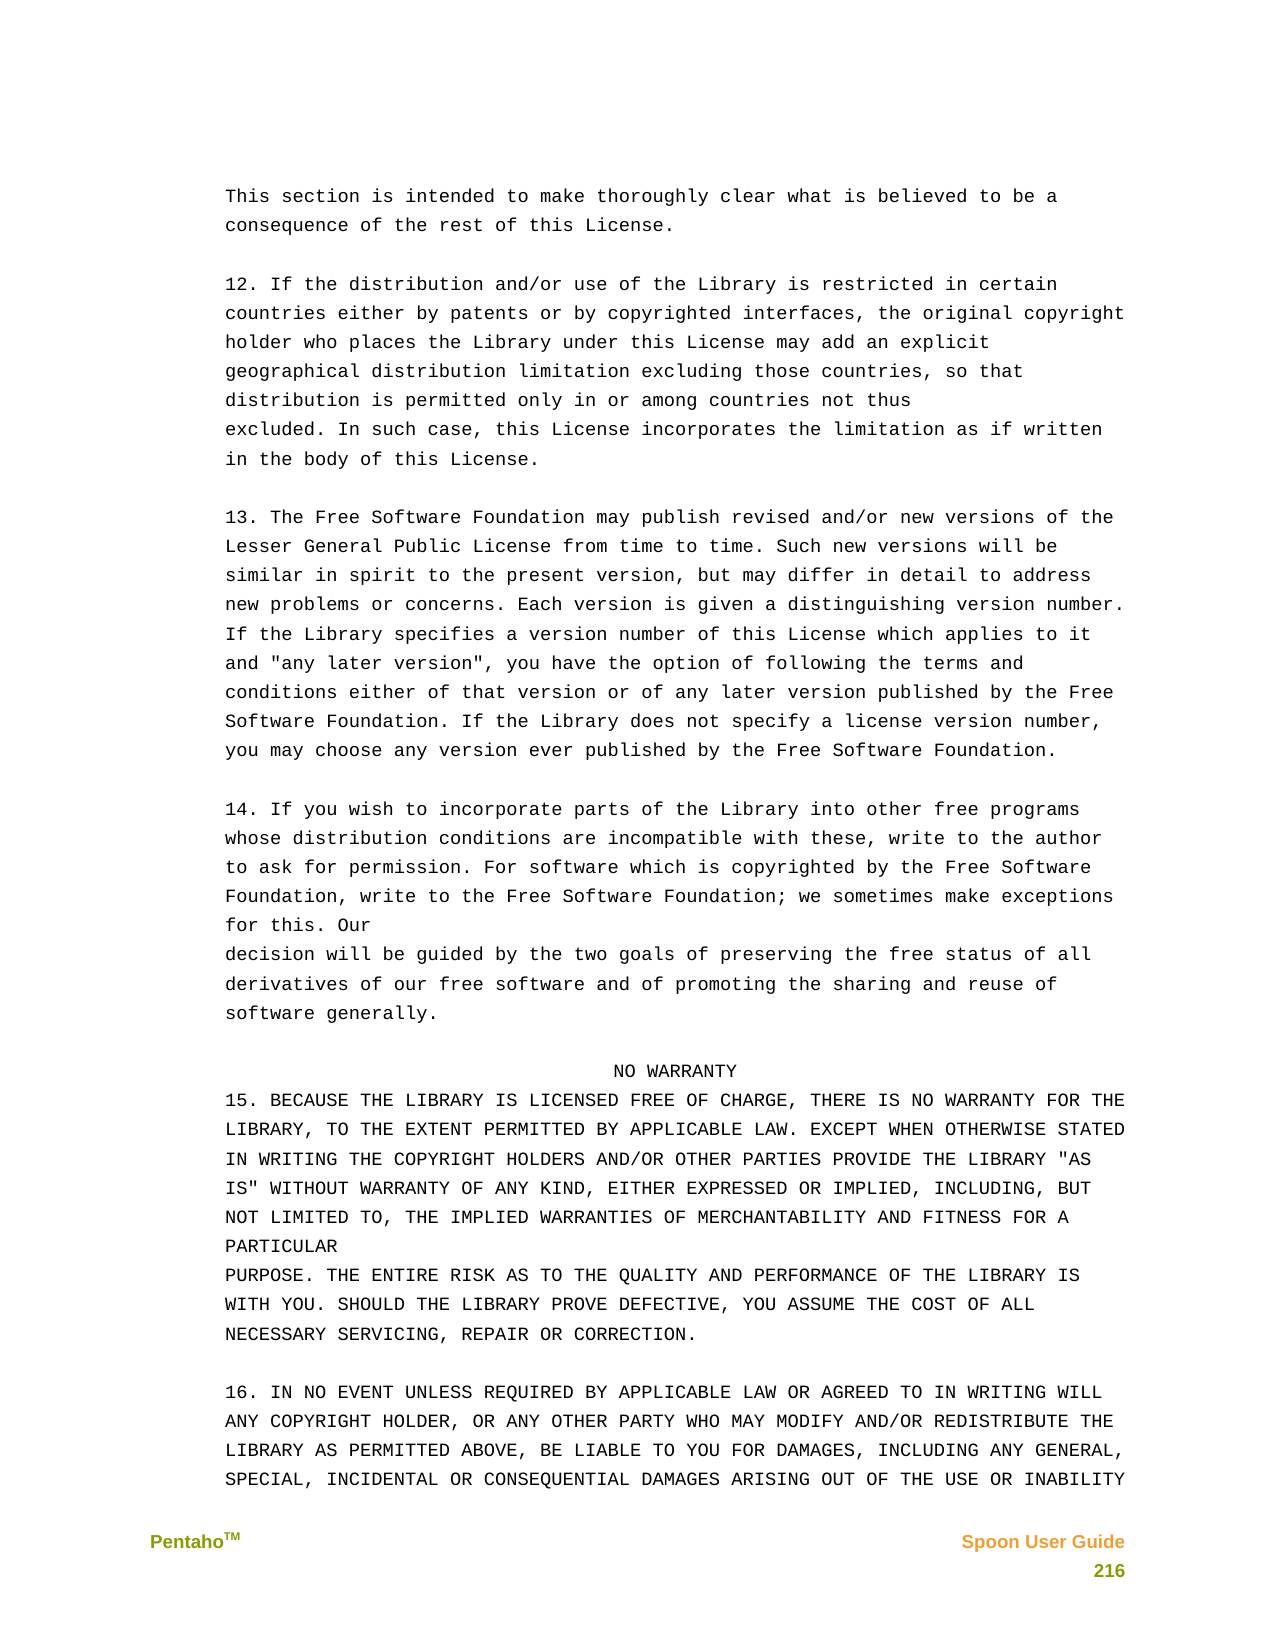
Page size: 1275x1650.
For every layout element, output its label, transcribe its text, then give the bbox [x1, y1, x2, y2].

text 12. If the distribution and/or use of the Library is restricted in certain countries either by patents or by copyrighted interfaces, the original copyright holder who places the Library under this License may add an explicit geographical distribution limitation excluding those countries, so that distribution is permitted only in or among countries not thus [225, 267, 1125, 412]
text This section is intended to make thoroughly clear what is believed to be a consequence of the rest of this License. [225, 179, 1125, 237]
text 16. IN NO EVENT UNLESS REQUIRED BY APPLICABLE LAW OR AGREED TO IN WRITING WILL ANY COPYRIGHT HOLDER, OR ANY OTHER PARTY WHO MAY MODIFY AND/OR REDISTRIBUTE THE LIBRARY AS PERMITTED ABOVE, BE LIABLE TO YOU FOR DAMAGES, INCLUDING ANY GENERAL, SPECIAL, INCIDENTAL OR CONSEQUENTIAL DAMAGES ARISING OUT OF THE USE OR INABILITY [225, 1375, 1125, 1492]
text NO WARRANTY [225, 1054, 1125, 1083]
text decision will be guided by the two goals of preserving the free status of all derivatives of our free software and of promoting the sharing and reuse of software generally. [225, 937, 1125, 1025]
text 14. If you wish to incorporate parts of the Library into other free programs whose distribution conditions are incompatible with these, write to the author to ask for permission. For software which is copyrighted by the Free Software Foundation, write to the Free Software Foundation; we sometimes make exceptions for this. Our [225, 792, 1125, 937]
text 13. The Free Software Foundation may publish revised and/or new versions of the Lesser General Public License from time to time. Such new versions will be similar in spirit to the present version, but may differ in detail to address new problems or concerns. Each version is given a distinguishing version number. If the Library specifies a version number of this License which applies to it and "any later version", you have the option of following the terms and conditions either of that version or of any later version published by the Free Software Foundation. If the Library does not specify a license version number, you may choose any version ever published by the Free Software Foundation. [225, 500, 1125, 762]
text 15. BECAUSE THE LIBRARY IS LICENSED FREE OF CHARGE, THERE IS NO WARRANTY FOR THE LIBRARY, TO THE EXTENT PERMITTED BY APPLICABLE LAW. EXCEPT WHEN OTHERWISE STATED IN WRITING THE COPYRIGHT HOLDERS AND/OR OTHER PARTIES PROVIDE THE LIBRARY "AS IS" WITHOUT WARRANTY OF ANY KIND, EITHER EXPRESSED OR IMPLIED, INCLUDING, BUT NOT LIMITED TO, THE IMPLIED WARRANTIES OF MERCHANTABILITY AND FITNESS FOR A PARTICULAR [225, 1083, 1125, 1258]
text PURPOSE. THE ENTIRE RISK AS TO THE QUALITY AND PERFORMANCE OF THE LIBRARY IS WITH YOU. SHOULD THE LIBRARY PROVE DEFECTIVE, YOU ASSUME THE COST OF ALL NECESSARY SERVICING, REPAIR OR CORRECTION. [225, 1258, 1125, 1346]
text excluded. In such case, this License incorporates the limitation as if written in the body of this License. [225, 412, 1125, 471]
